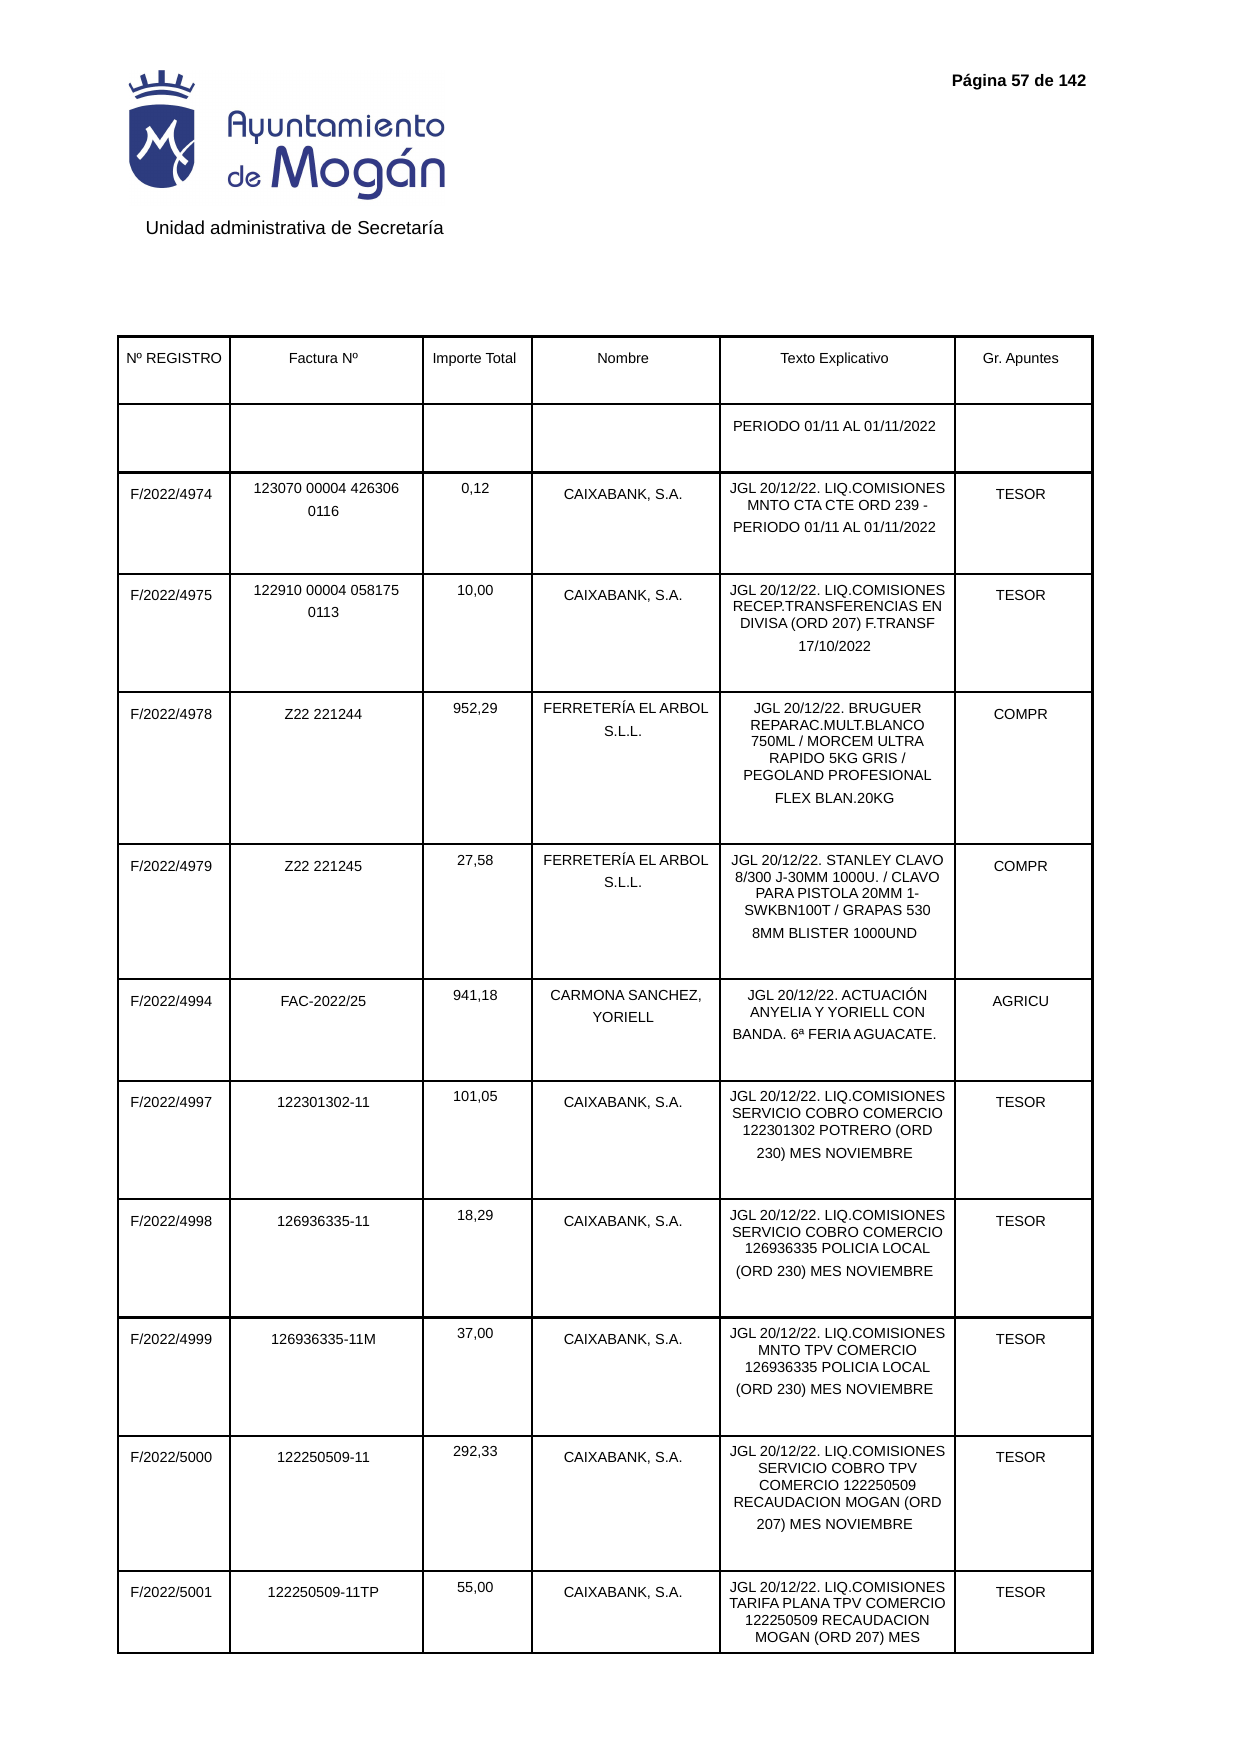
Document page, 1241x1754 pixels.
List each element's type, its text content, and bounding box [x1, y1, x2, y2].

table_cell JGL 20/12/22. LIQ.COMISIONES SERVICIO COBRO TPV COMERCIO 122250509 RECAUDACION MOGAN (ORD 207) MES NOVIEMBRE [721, 1437, 954, 1570]
table_cell JGL 20/12/22. LIQ.COMISIONES MNTO TPV COMERCIO 126936335 POLICIA LOCAL (ORD 230) MES NOVIEMBRE [721, 1319, 954, 1435]
table_cell JGL 20/12/22. LIQ.COMISIONES MNTO CTA CTE ORD 239 - PERIODO 01/11 AL 01/11/2022 [721, 474, 954, 573]
table_cell TESOR [956, 1082, 1091, 1198]
table_cell JGL 20/12/22. ACTUACIÓN ANYELIA Y YORIELL CON BANDA. 6ª FERIA AGUACATE. [721, 980, 954, 1080]
table_cell F/2022/4994 [119, 980, 229, 1080]
table_cell 18,29 [424, 1200, 531, 1316]
table_cell FERRETERÍA EL ARBOL S.L.L. [533, 845, 719, 978]
table_cell 123070 00004 426306 0116 [231, 474, 422, 573]
table_cell 941,18 [424, 980, 531, 1080]
table_cell CAIXABANK, S.A. [533, 474, 719, 573]
table_cell FERRETERÍA EL ARBOL S.L.L. [533, 693, 719, 843]
table_cell FAC-2022/25 [231, 980, 422, 1080]
table_cell TESOR [956, 1200, 1091, 1316]
table_cell 292,33 [424, 1437, 531, 1570]
table_cell CAIXABANK, S.A. [533, 575, 719, 691]
table_cell F/2022/4974 [119, 474, 229, 573]
table_cell COMPR [956, 693, 1091, 843]
table_cell CAIXABANK, S.A. [533, 1200, 719, 1316]
table_header Factura Nº [231, 338, 422, 403]
table_cell F/2022/5000 [119, 1437, 229, 1570]
table_header Importe Total [424, 338, 531, 403]
table_cell [424, 405, 531, 471]
picture [128, 70, 445, 206]
table_cell 126936335-11 [231, 1200, 422, 1316]
table_cell - PERIODO 01/11 AL 01/11/2022 [721, 405, 954, 471]
table_cell TESOR [956, 1437, 1091, 1570]
table_cell CAIXABANK, S.A. [533, 1319, 719, 1435]
table_cell [956, 405, 1091, 471]
table_cell 126936335-11M [231, 1319, 422, 1435]
table_cell TESOR [956, 1572, 1091, 1652]
table_cell 27,58 [424, 845, 531, 978]
table_cell JGL 20/12/22. BRUGUER REPARAC.MULT.BLANCO 750ML / MORCEM ULTRA RAPIDO 5KG GRIS / PEGOLAND PROFESIONAL FLEX BLAN.20KG [721, 693, 954, 843]
table_cell CAIXABANK, S.A. [533, 1082, 719, 1198]
table_cell F/2022/4998 [119, 1200, 229, 1316]
table_cell CAIXABANK, S.A. [533, 1437, 719, 1570]
table_cell JGL 20/12/22. LIQ.COMISIONES RECEP.TRANSFERENCIAS EN DIVISA (ORD 207) F.TRANSF 17/10/2022 [721, 575, 954, 691]
table_cell [231, 405, 422, 471]
table_cell F/2022/4978 [119, 693, 229, 843]
table_cell JGL 20/12/22. LIQ.COMISIONES SERVICIO COBRO COMERCIO 126936335 POLICIA LOCAL (ORD 230) MES NOVIEMBRE [721, 1200, 954, 1316]
table_header Nombre [533, 338, 719, 403]
table_cell JGL 20/12/22. LIQ.COMISIONES TARIFA PLANA TPV COMERCIO 122250509 RECAUDACION MOGAN (ORD 207) MES [721, 1572, 954, 1652]
table_header Nº REGISTRO [119, 338, 229, 403]
table_cell Z22 221245 [231, 845, 422, 978]
table_cell 10,00 [424, 575, 531, 691]
table_cell AGRICU [956, 980, 1091, 1080]
table_cell Z22 221244 [231, 693, 422, 843]
table_cell CAIXABANK, S.A. [533, 1572, 719, 1652]
table_header Texto Explicativo [721, 338, 954, 403]
table_cell F/2022/4975 [119, 575, 229, 691]
table_cell JGL 20/12/22. STANLEY CLAVO 8/300 J-30MM 1000U. / CLAVO PARA PISTOLA 20MM 1-SWKBN100T / GRAPAS 530 8MM BLISTER 1000UND [721, 845, 954, 978]
table_header Gr. Apuntes [956, 338, 1091, 403]
table_cell 952,29 [424, 693, 531, 843]
table_cell 122250509-11TP [231, 1572, 422, 1652]
table_cell CARMONA SANCHEZ, YORIELL [533, 980, 719, 1080]
table_cell JGL 20/12/22. LIQ.COMISIONES SERVICIO COBRO COMERCIO 122301302 POTRERO (ORD 230) MES NOVIEMBRE [721, 1082, 954, 1198]
table_cell [119, 405, 229, 471]
table_cell F/2022/5001 [119, 1572, 229, 1652]
table_cell F/2022/4997 [119, 1082, 229, 1198]
table_cell [533, 405, 719, 471]
table_cell TESOR [956, 1319, 1091, 1435]
table_cell COMPR [956, 845, 1091, 978]
table_cell 0,12 [424, 474, 531, 573]
table_cell F/2022/4999 [119, 1319, 229, 1435]
table_cell F/2022/4979 [119, 845, 229, 978]
table_cell 101,05 [424, 1082, 531, 1198]
table_cell 122301302-11 [231, 1082, 422, 1198]
table_cell 122250509-11 [231, 1437, 422, 1570]
table_cell TESOR [956, 575, 1091, 691]
table_cell 122910 00004 058175 0113 [231, 575, 422, 691]
table_cell 55,00 [424, 1572, 531, 1652]
table_cell 37,00 [424, 1319, 531, 1435]
table_cell TESOR [956, 474, 1091, 573]
